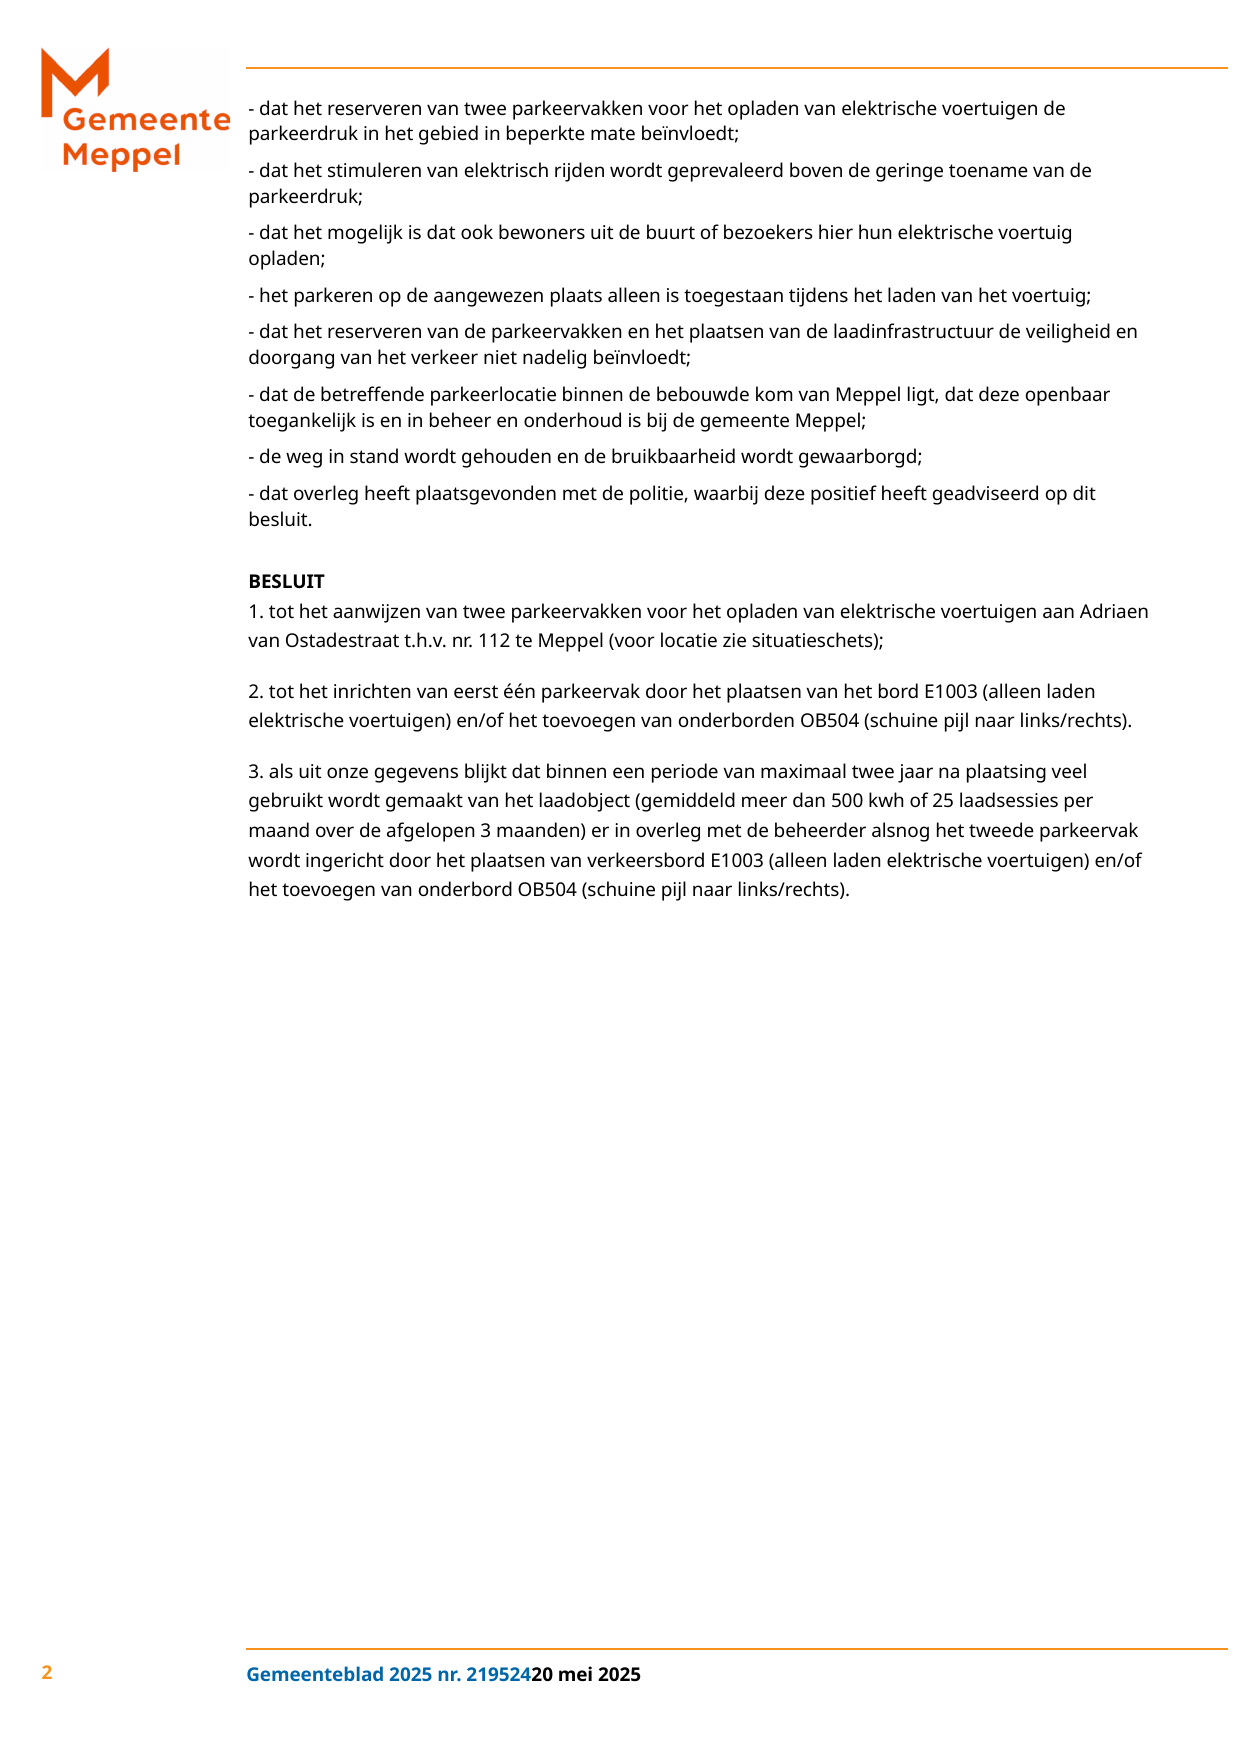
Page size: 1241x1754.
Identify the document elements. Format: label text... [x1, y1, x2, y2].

text - dat het reserveren van twee parkeervakken voor het opladen van elektrische voertuigen de parkeerdruk in het gebied in beperkte mate beïnvloedt; [248, 95, 1152, 146]
text - de weg in stand wordt gehouden en de bruikbaarheid wordt gewaarborgd; [248, 443, 1152, 469]
text - dat de betreffende parkeerlocatie binnen de bebouwde kom van Meppel ligt, dat deze openbaar toegankelijk is en in beheer en onderhoud is bij de gemeente Meppel; [248, 381, 1152, 432]
text - dat het mogelijk is dat ook bewoners uit de buurt of bezoekers hier hun elektrische voertuig opladen; [248, 219, 1152, 271]
picture [41, 47, 231, 172]
text BESLUIT [248, 568, 1152, 594]
text - het parkeren op de aangewezen plaats alleen is toegestaan tijdens het laden van het voertuig; [248, 282, 1152, 308]
text 3. als uit onze gegevens blijkt dat binnen een periode van maximaal twee jaar na plaatsing veel gebruikt wordt gemaakt van het laadobject (gemiddeld meer dan 500 kwh of 25 laadsessies per maand over de afgelopen 3 maanden) er in overleg met de beheerder alsnog het tweede parkeervak wordt ingericht door het plaatsen van verkeersbord E1003 (alleen laden elektrische voertuigen) en/of het toevoegen van onderbord OB504 (schuine pijl naar links/rechts). [248, 758, 1152, 902]
text 1. tot het aanwijzen van twee parkeervakken voor het opladen van elektrische voertuigen aan Adriaen van Ostadestraat t.h.v. nr. 112 te Meppel (voor locatie zie situatieschets); [248, 598, 1152, 653]
text - dat het reserveren van de parkeervakken en het plaatsen van de laadinfrastructuur de veiligheid en doorgang van het verkeer niet nadelig beïnvloedt; [248, 319, 1152, 370]
text 2. tot het inrichten van eerst één parkeervak door het plaatsen van het bord E1003 (alleen laden elektrische voertuigen) en/of het toevoegen van onderborden OB504 (schuine pijl naar links/rechts). [248, 678, 1152, 733]
text - dat het stimuleren van elektrisch rijden wordt geprevaleerd boven de geringe toename van de parkeerdruk; [248, 157, 1152, 209]
text - dat overleg heeft plaatsgevonden met de politie, waarbij deze positief heeft geadviseerd op dit besluit. [248, 480, 1152, 532]
